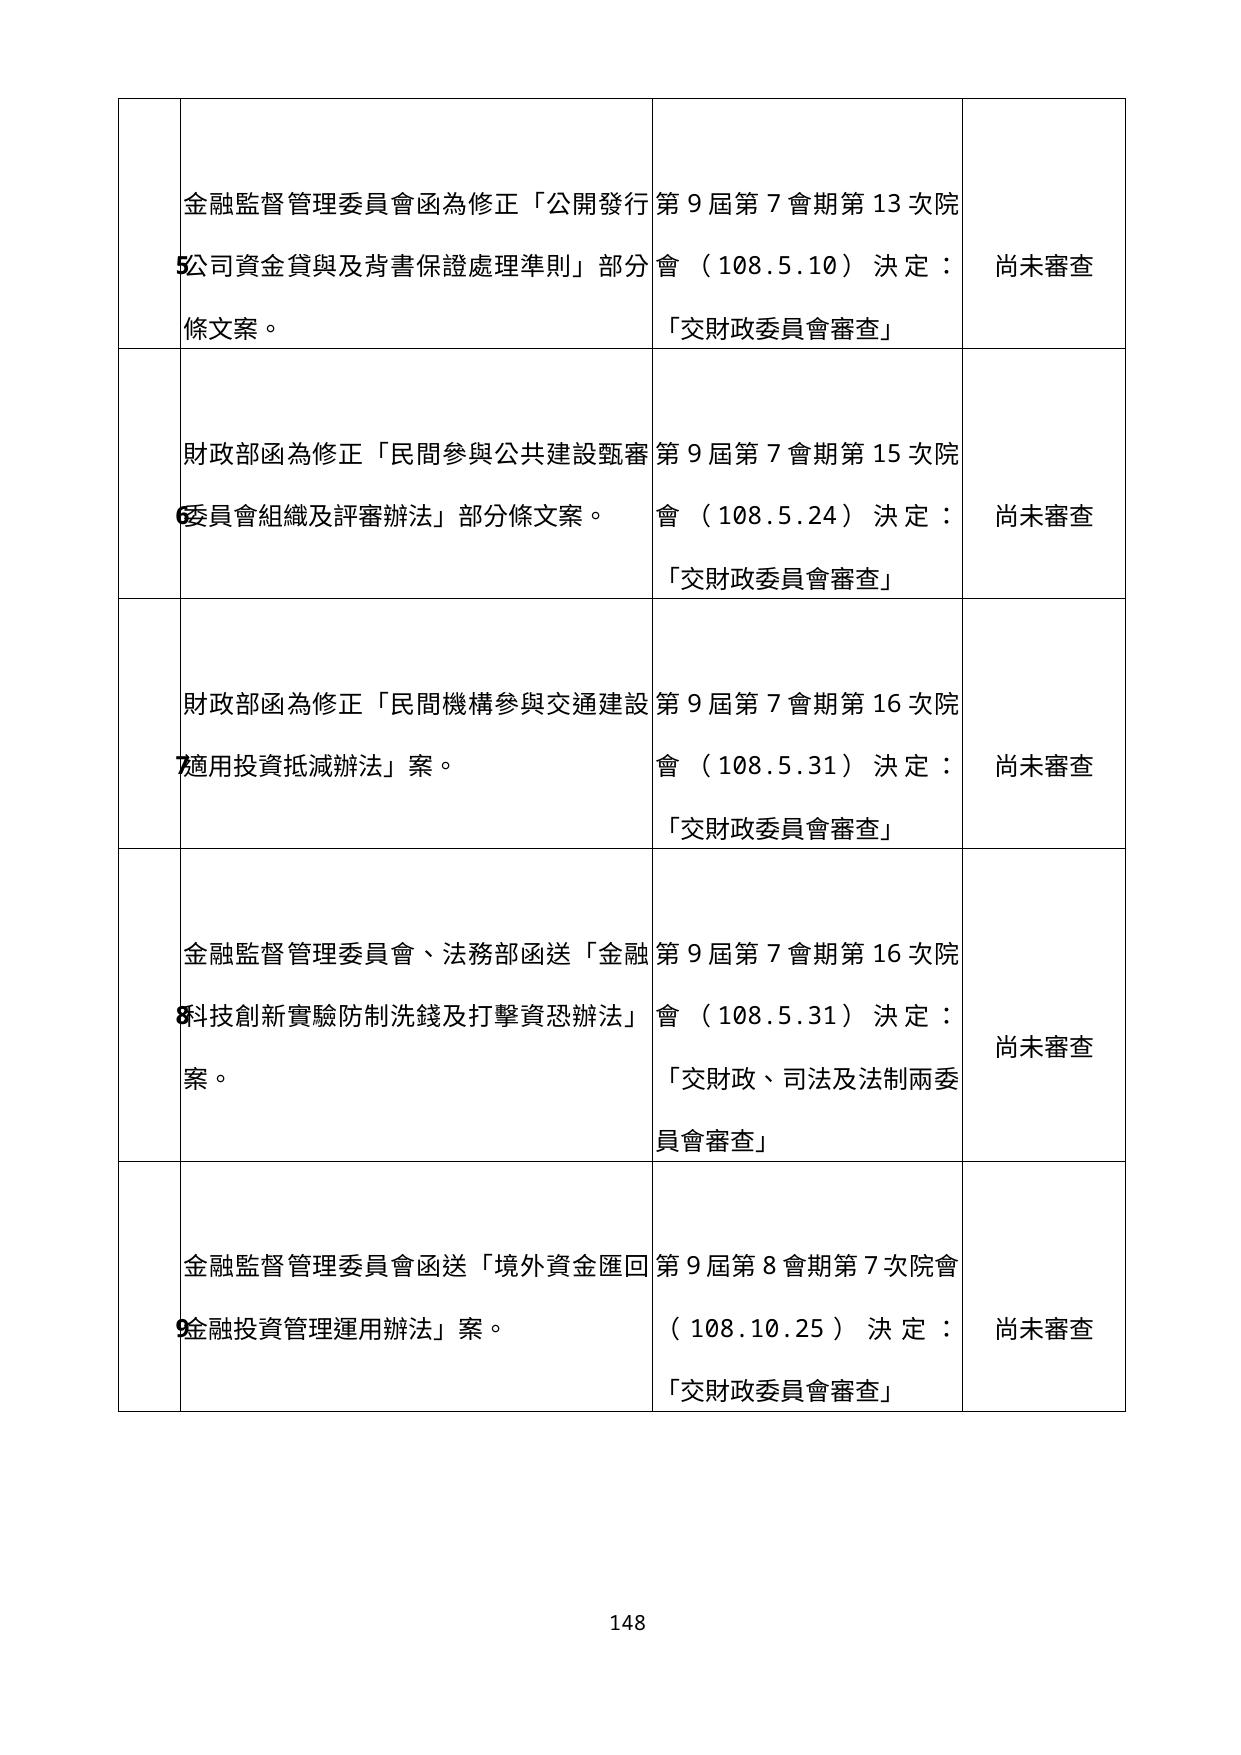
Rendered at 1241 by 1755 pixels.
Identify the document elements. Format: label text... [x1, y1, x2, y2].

table_cell 尚未審查 [963, 99, 1125, 348]
table_cell 第9屆第7會期第13次院會（108.5.10）決定：「交財政委員會審查」 [653, 99, 962, 348]
table_cell 尚未審查 [963, 599, 1125, 848]
table_cell [119, 349, 180, 598]
table_cell [119, 1162, 180, 1411]
table_cell 第9屆第8會期第7次院會（108.10.25）決定：「交財政委員會審查」 [653, 1162, 962, 1411]
table_cell 第9屆第7會期第15次院會（108.5.24）決定：「交財政委員會審查」 [653, 349, 962, 598]
table_cell 尚未審查 [963, 849, 1125, 1161]
table_cell 金融監督管理委員會函送「境外資金匯回金融投資管理運用辦法」案。 [181, 1162, 652, 1411]
table_cell 第9屆第7會期第16次院會（108.5.31）決定：「交財政委員會審查」 [653, 599, 962, 848]
table_cell 尚未審查 [963, 349, 1125, 598]
table_cell 第9屆第7會期第16次院會（108.5.31）決定：「交財政、司法及法制兩委員會審查」 [653, 849, 962, 1161]
table_cell [119, 599, 180, 848]
table_cell 尚未審查 [963, 1162, 1125, 1411]
table_cell [119, 849, 180, 1161]
table_cell 財政部函為修正「民間參與公共建設甄審委員會組織及評審辦法」部分條文案。 [181, 349, 652, 598]
table_cell 財政部函為修正「民間機構參與交通建設適用投資抵減辦法」案。 [181, 599, 652, 848]
table_cell 金融監督管理委員會、法務部函送「金融科技創新實驗防制洗錢及打擊資恐辦法」案。 [181, 849, 652, 1161]
table_cell [119, 99, 180, 348]
table_cell 金融監督管理委員會函為修正「公開發行公司資金貸與及背書保證處理準則」部分條文案。 [181, 99, 652, 348]
